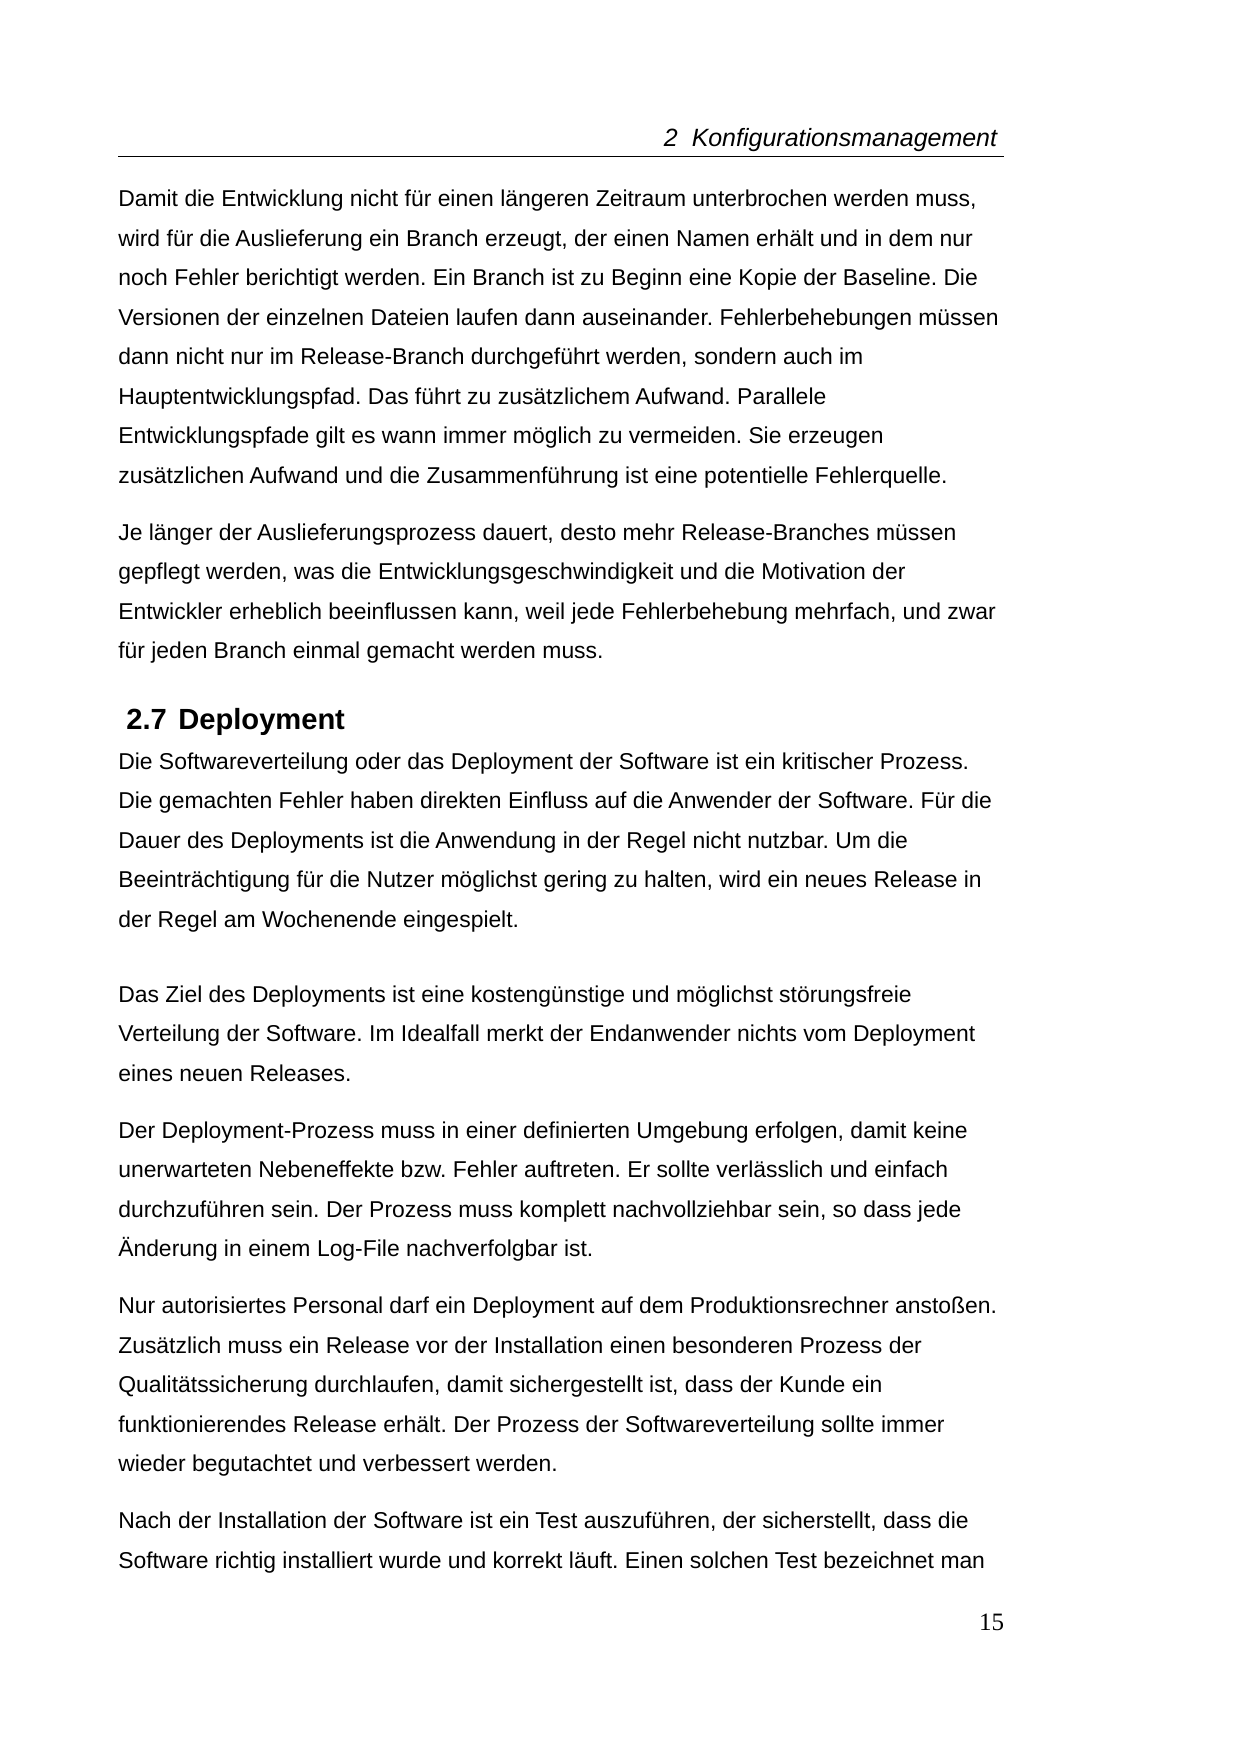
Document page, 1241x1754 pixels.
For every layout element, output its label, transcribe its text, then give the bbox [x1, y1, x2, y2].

text Damit die Entwicklung nicht für einen längeren Zeitraum unterbrochen werden muss, wird für die Auslieferung ein Branch erzeugt, der einen Namen erhält und in dem nur noch Fehler berichtigt werden. Ein Branch ist zu Beginn eine Kopie der Baseline. Die Versionen der einzelnen Dateien laufen dann auseinander. Fehlerbehebungen müssen dann nicht nur im Release-Branch durchgeführt werden, sondern auch im Hauptentwicklungspfad. Das führt zu zusätzlichem Aufwand. Parallele Entwicklungspfade gilt es wann immer möglich zu vermeiden. Sie erzeugen zusätzlichen Aufwand und die Zusammenführung ist eine potentielle Fehlerquelle. [118, 185, 1004, 488]
text Der Deployment-Prozess muss in einer definierten Umgebung erfolgen, damit keine unerwarteten Nebeneffekte bzw. Fehler auftreten. Er sollte verlässlich und einfach durchzuführen sein. Der Prozess muss komplett nachvollziehbar sein, so dass jede Änderung in einem Log-File nachverfolgbar ist. [118, 1117, 1004, 1261]
text Nach der Installation der Software ist ein Test auszuführen, der sicherstellt, dass die Software richtig installiert wurde und korrekt läuft. Einen solchen Test bezeichnet man [118, 1507, 1004, 1573]
text Das Ziel des Deployments ist eine kostengünstige und möglichst störungsfreie Verteilung der Software. Im Idealfall merkt der Endanwender nichts vom Deployment eines neuen Releases. [118, 981, 1004, 1086]
text Die Softwareverteilung oder das Deployment der Software ist ein kritischer Prozess. Die gemachten Fehler haben direkten Einfluss auf die Anwender der Software. Für die Dauer des Deployments ist die Anwendung in der Regel nicht nutzbar. Um die Beeinträchtigung für die Nutzer möglichst gering zu halten, wird ein neues Release in der Regel am Wochenende eingespielt. [118, 748, 1004, 932]
text Je länger der Auslieferungsprozess dauert, desto mehr Release-Branches müssen gepflegt werden, was die Entwicklungsgeschwindigkeit und die Motivation der Entwickler erheblich beeinflussen kann, weil jede Fehlerbehebung mehrfach, und zwar für jeden Branch einmal gemacht werden muss. [118, 519, 1004, 663]
subtitle Deployment [118, 702, 1004, 735]
text Nur autorisiertes Personal darf ein Deployment auf dem Produktionsrechner anstoßen. Zusätzlich muss ein Release vor der Installation einen besonderen Prozess der Qualitätssicherung durchlaufen, damit sichergestellt ist, dass der Kunde ein funktionierendes Release erhält. Der Prozess der Softwareverteilung sollte immer wieder begutachtet und verbessert werden. [118, 1292, 1004, 1477]
